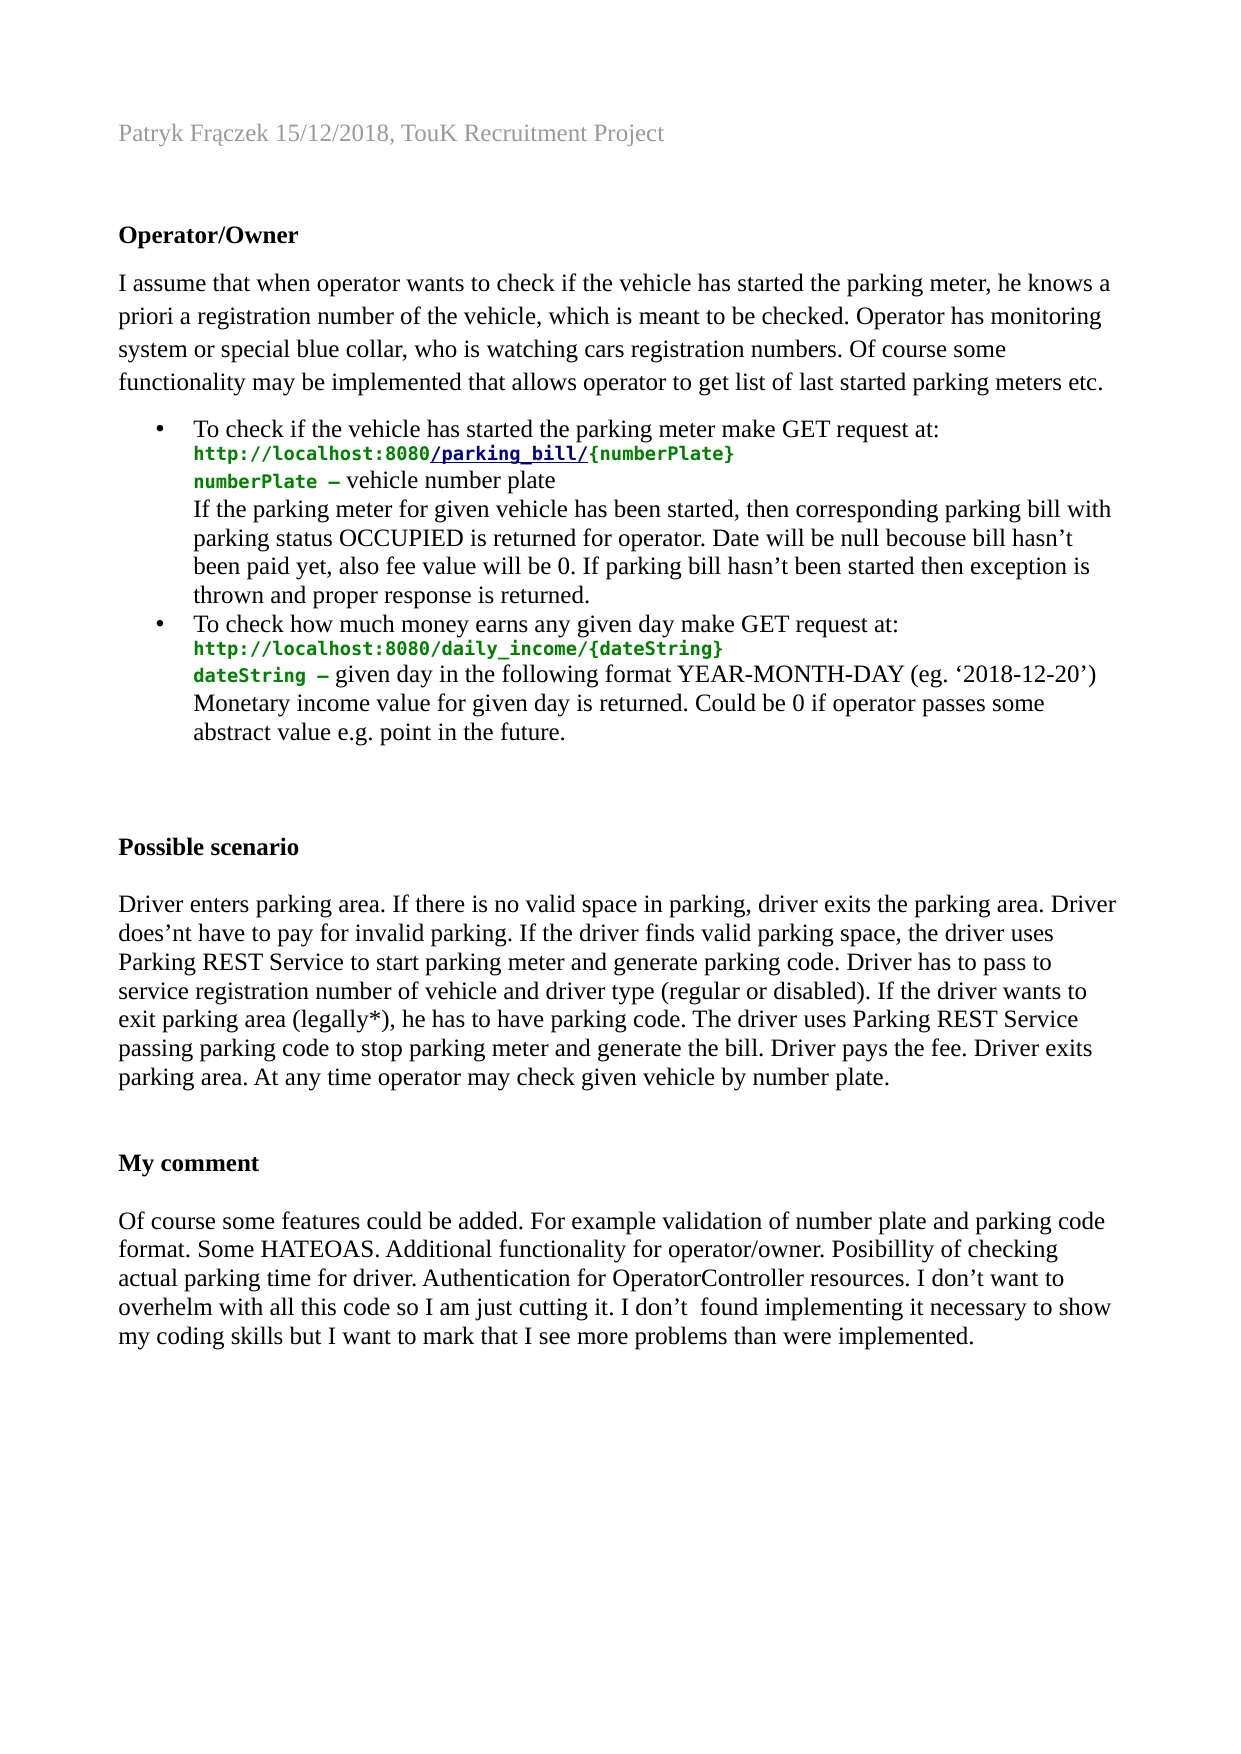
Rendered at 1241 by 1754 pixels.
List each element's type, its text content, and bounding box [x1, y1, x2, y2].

text http://localhost:8080/parking_bill/{numberPlate} [193, 443, 1122, 465]
text http://localhost:8080/daily_income/{dateString} [193, 638, 1122, 659]
text Of course some features could be added. For example validation of number plate and parking code format. Some HATEOAS. Additional functionality for operator/owner. Posibillity of checking actual parking time for driver. Authentication for OperatorController resources. I don’t want to overhelm with all this code so I am just cutting it. I don’t found implementing it necessary to show my coding skills but I want to mark that I see more problems than were implemented. [118, 1206, 1122, 1349]
text My comment [118, 1148, 1122, 1177]
text numberPlate – vehicle number plate [193, 465, 1122, 494]
text Monetary income value for given day is returned. Could be 0 if operator passes some abstract value e.g. point in the future. [193, 688, 1122, 746]
text dateString – given day in the following format YEAR-MONTH-DAY (eg. ‘2018-12-20’) [193, 659, 1122, 688]
text Driver enters parking area. If there is no valid space in parking, driver exits the parking area. Driver does’nt have to pay for invalid parking. If the driver finds valid parking space, the driver uses Parking REST Service to start parking meter and generate parking code. Driver has to pass to service registration number of vehicle and driver type (regular or disabled). If the driver wants to exit parking area (legally*), he has to have parking code. The driver uses Parking REST Service passing parking code to stop parking meter and generate the bill. Driver pays the fee. Driver exits parking area. At any time operator may check given vehicle by number plate. [118, 889, 1122, 1091]
text I assume that when operator wants to check if the vehicle has started the parking meter, he knows a priori a registration number of the vehicle, which is meant to be checked. Operator has monitoring system or special blue collar, who is watching cars registration numbers. Of course some functionality may be implemented that allows operator to get list of last started parking meters etc. [118, 268, 1122, 396]
list To check how much money earns any given day make GET request at: [156, 609, 1122, 638]
text Operator/Owner [118, 220, 1122, 249]
text If the parking meter for given vehicle has been started, then corresponding parking bill with parking status OCCUPIED is returned for operator. Date will be null becouse bill hasn’t been paid yet, also fee value will be 0. If parking bill hasn’t been started then exception is thrown and proper response is returned. [193, 494, 1122, 609]
list To check if the vehicle has started the parking meter make GET request at: [156, 414, 1122, 443]
text Possible scenario [118, 832, 1122, 861]
